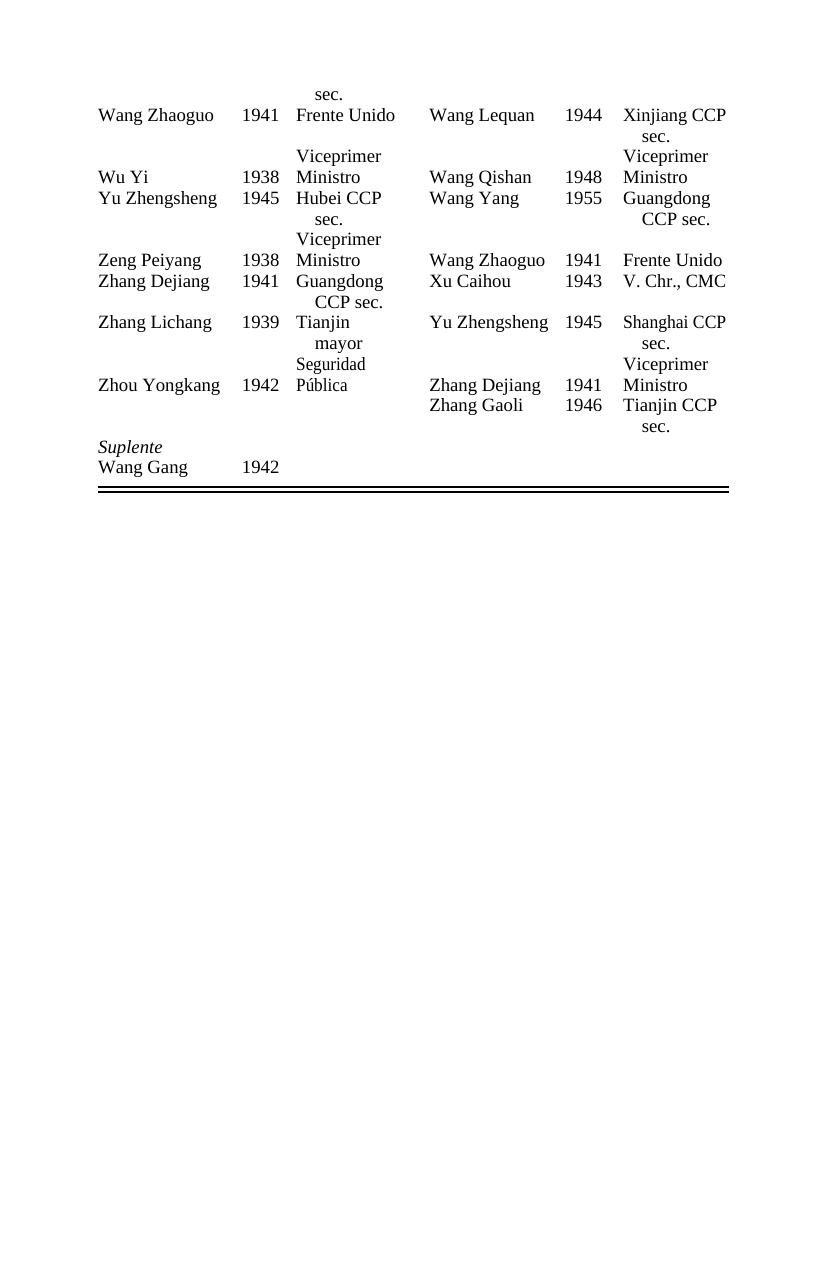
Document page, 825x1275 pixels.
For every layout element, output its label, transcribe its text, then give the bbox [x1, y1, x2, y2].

table_cell Viceprimer Ministro [613, 146, 729, 188]
table_cell Zhang Dejiang [98, 271, 229, 291]
table_cell [90, 395, 98, 416]
table_cell 1946 [554, 395, 612, 416]
table_cell [565, 209, 612, 229]
table_cell [554, 84, 564, 105]
table_cell [290, 457, 404, 478]
table_cell 1941 [554, 229, 612, 271]
table_cell [242, 126, 289, 146]
table_cell [404, 209, 554, 229]
table_cell [565, 126, 612, 146]
table_cell [290, 395, 404, 416]
table_cell Zeng Peiyang [98, 229, 229, 271]
table_cell 1939 [229, 312, 289, 333]
table_cell sec. [613, 333, 729, 354]
table_cell sec. [290, 84, 404, 105]
table_cell [90, 312, 98, 333]
table_cell [613, 84, 729, 105]
table_cell Wang Yang [404, 188, 554, 208]
table_cell [565, 478, 612, 486]
table_cell Guangdong [290, 271, 404, 291]
table_cell [290, 478, 404, 486]
table_cell Zhou Yongkang [98, 354, 229, 395]
table_cell Wang Zhaoguo [404, 229, 554, 271]
table_cell [90, 457, 98, 478]
table_cell [290, 416, 404, 437]
table_cell Wang Zhaoguo [98, 105, 229, 126]
table_cell sec. [290, 209, 404, 229]
table_cell [90, 105, 98, 126]
table_cell 1941 [554, 354, 612, 395]
table_cell [404, 126, 554, 146]
table_cell 1943 [554, 271, 612, 291]
table_cell Frente Unido [613, 229, 729, 271]
table_cell Zhang Lichang [98, 312, 229, 333]
table_cell [98, 395, 229, 416]
table_cell [404, 478, 554, 486]
table_cell [90, 486, 98, 491]
table_cell [242, 333, 289, 354]
table_cell [613, 437, 729, 457]
table_cell [565, 457, 612, 478]
table_cell [404, 291, 554, 312]
table_cell [229, 416, 242, 437]
table_cell Zhang Dejiang [404, 354, 554, 395]
table_cell [565, 333, 612, 354]
table_cell [404, 457, 554, 478]
table_cell 1948 [554, 146, 612, 188]
table_cell [90, 126, 98, 146]
table_cell [242, 416, 289, 437]
table_cell Suplente [98, 437, 229, 457]
table_cell sec. [613, 126, 729, 146]
table_cell V. Chr., CMC [613, 271, 729, 291]
table_cell [242, 84, 289, 105]
table_cell [229, 333, 242, 354]
table_cell [554, 457, 564, 478]
table_cell [242, 291, 289, 312]
table_cell Xu Caihou [404, 271, 554, 291]
table_cell Zhang Gaoli [404, 395, 554, 416]
table_cell [242, 437, 289, 457]
table_cell [90, 354, 98, 395]
table_cell [90, 291, 98, 312]
table_cell [90, 209, 98, 229]
table_cell [613, 457, 729, 478]
table_cell [229, 478, 242, 486]
table_cell Viceprimer Ministro [290, 229, 404, 271]
table_cell 1938 [229, 229, 289, 271]
table_cell [229, 437, 242, 457]
table_cell [98, 291, 229, 312]
table_cell [90, 437, 98, 457]
table_cell Seguridad Pública [290, 354, 404, 395]
table_cell [404, 84, 554, 105]
table_cell Guangdong [613, 188, 729, 208]
table_cell [90, 416, 98, 437]
table_cell Viceprimer Ministro [290, 146, 404, 188]
table_cell [98, 126, 229, 146]
table_cell Shanghai CCP [613, 312, 729, 333]
table_cell Frente Unido [290, 105, 404, 126]
table_cell [98, 333, 229, 354]
table_cell [565, 437, 612, 457]
table_cell Xinjiang CCP [613, 105, 729, 126]
table_cell Tianjin CCP [613, 395, 729, 416]
table_cell [229, 84, 242, 105]
table_cell [229, 291, 242, 312]
table_cell Wang Qishan [404, 146, 554, 188]
table_cell [90, 229, 98, 271]
table_cell [242, 209, 289, 229]
table_cell 1941 [229, 105, 289, 126]
table_cell [98, 209, 229, 229]
table_cell CCP sec. [613, 209, 729, 229]
table_cell Wang Lequan [404, 105, 554, 126]
table_cell [90, 333, 98, 354]
table_cell [565, 84, 612, 105]
table_cell [554, 126, 564, 146]
table_cell [554, 437, 564, 457]
table_cell [90, 188, 98, 208]
table_cell Hubei CCP [290, 188, 404, 208]
table_cell 1938 [229, 146, 289, 188]
table_cell [229, 209, 242, 229]
table_cell [554, 416, 564, 437]
table_cell [90, 84, 98, 105]
table_cell 1942 [229, 457, 289, 478]
table_cell 1944 [554, 105, 612, 126]
table_cell [554, 478, 564, 486]
table_cell [98, 416, 229, 437]
table_cell CCP sec. [290, 291, 404, 312]
table_cell 1945 [554, 312, 612, 333]
table_cell [404, 437, 554, 457]
table_cell [290, 437, 404, 457]
table_cell Wu Yi [98, 146, 229, 188]
table_cell [404, 333, 554, 354]
table_cell [554, 291, 564, 312]
table_cell [90, 146, 98, 188]
table_cell 1955 [554, 188, 612, 208]
table_cell mayor [290, 333, 404, 354]
table_cell [90, 271, 98, 291]
table_cell [290, 126, 404, 146]
table_cell [565, 416, 612, 437]
table_cell Yu Zhengsheng [98, 188, 229, 208]
table_cell [613, 291, 729, 312]
table_cell [554, 209, 564, 229]
table_cell [229, 395, 242, 416]
table_cell [90, 478, 98, 486]
table_cell [242, 395, 289, 416]
table_cell [229, 126, 242, 146]
table_cell [565, 291, 612, 312]
table_cell [98, 84, 229, 105]
table_cell Tianjin [290, 312, 404, 333]
table_cell [613, 478, 729, 486]
table_cell [98, 478, 229, 486]
table_cell [404, 416, 554, 437]
table_cell Wang Gang [98, 457, 229, 478]
table_cell sec. [613, 416, 729, 437]
table_cell Viceprimer Ministro [613, 354, 729, 395]
table_cell Yu Zhengsheng [404, 312, 554, 333]
table_cell [242, 478, 289, 486]
table_cell [554, 333, 564, 354]
table_cell 1941 [229, 271, 289, 291]
table_cell 1945 [229, 188, 289, 208]
table_cell 1942 [229, 354, 289, 395]
